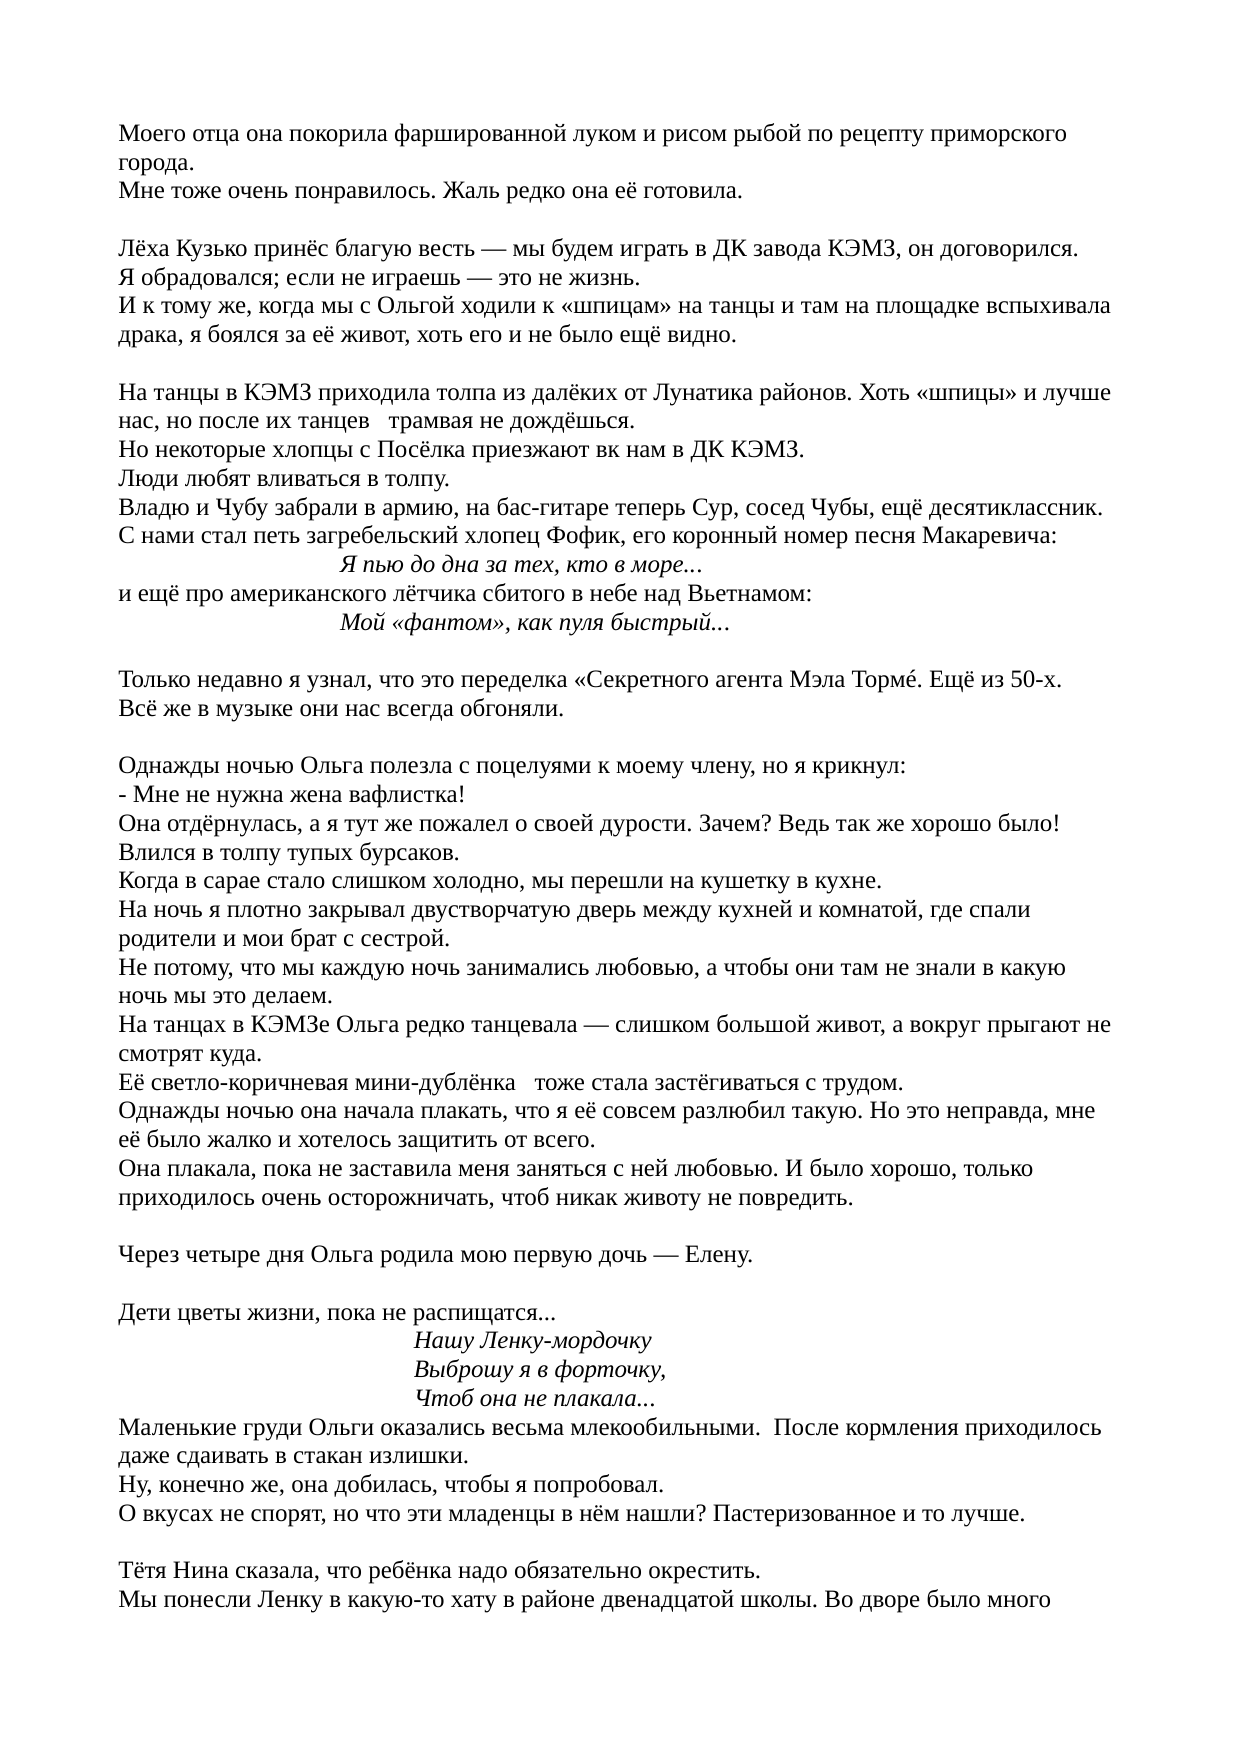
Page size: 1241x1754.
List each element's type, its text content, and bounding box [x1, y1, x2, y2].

text Дети цветы жизни, пока не распищатся... [118, 1297, 1122, 1326]
text Однажды ночью Ольга полезла с поцелуями к моему члену, но я крикнул: [118, 751, 1122, 779]
text Однажды ночью она начала плакать, что я её совсем разлюбил такую. Но это неправда, мне её было жалко и хотелось защитить от всего. [118, 1096, 1122, 1153]
text Лёха Кузько принёс благую весть — мы будем играть в ДК завода КЭМЗ, он договорился. [118, 233, 1122, 262]
text Нашу Ленку-мордочку [118, 1326, 1122, 1354]
text Она отдёрнулась, а я тут же пожалел о своей дурости. Зачем? Ведь так же хорошо было! [118, 808, 1122, 837]
text Только недавно я узнал, что это переделка «Секретного агента Мэла Тормé. Ещё из 50-х. [118, 664, 1122, 693]
text Ну, конечно же, она добилась, чтобы я попробовал. [118, 1469, 1122, 1498]
text Влился в толпу тупых бурсаков. [118, 837, 1122, 866]
text - Мне не нужна жена вафлистка! [118, 779, 1122, 808]
text Мне тоже очень понравилось. Жаль редко она её готовила. [118, 176, 1122, 204]
text Через четыре дня Ольга родила мою первую дочь — Елену. [118, 1239, 1122, 1268]
text Она плакала, пока не заставила меня заняться с ней любовью. И было хорошо, только приходилось очень осторожничать, чтоб никак животу не повредить. [118, 1153, 1122, 1211]
text Когда в сарае стало слишком холодно, мы перешли на кушетку в кухне. [118, 866, 1122, 894]
text Моего отца она покорила фаршированной луком и рисом рыбой по рецепту приморского города. [118, 118, 1122, 176]
text Её светло-коричневая мини-дублёнка тоже стала застёгиваться с трудом. [118, 1067, 1122, 1096]
text С нами стал петь загребельский хлопец Фофик, его коронный номер песня Макаревича: [118, 521, 1122, 549]
text Я обрадовался; если не играешь — это не жизнь. [118, 262, 1122, 291]
text Чтоб она не плакала... [118, 1383, 1122, 1412]
text И к тому же, когда мы с Ольгой ходили к «шпицам» на танцы и там на площадке вспыхивала драка, я боялся за её живот, хоть его и не было ещё видно. [118, 291, 1122, 348]
text Тётя Нина сказала, что ребёнка надо обязательно окрестить. [118, 1556, 1122, 1584]
text На ночь я плотно закрывал двустворчатую дверь между кухней и комнатой, где спали родители и мои брат с сестрой. [118, 894, 1122, 952]
text Всё же в музыке они нас всегда обгоняли. [118, 693, 1122, 722]
text Мой «фантом», как пуля быстрый... [118, 607, 1122, 636]
text О вкусах не спорят, но что эти младенцы в нём нашли? Пастеризованное и то лучше. [118, 1498, 1122, 1527]
text Маленькие груди Ольги оказались весьма млекообильными. После кормления приходилось даже сдаивать в стакан излишки. [118, 1412, 1122, 1469]
text На танцы в КЭМЗ приходила толпа из далёких от Лунатика районов. Хоть «шпицы» и лучше нас, но после их танцев трамвая не дождёшься. [118, 377, 1122, 434]
text Владю и Чубу забрали в армию, на бас-гитаре теперь Сур, сосед Чубы, ещё десятиклассник. [118, 492, 1122, 521]
text Но некоторые хлопцы с Посёлка приезжают вк нам в ДК КЭМЗ. [118, 434, 1122, 463]
text Мы понесли Ленку в какую-то хату в районе двенадцатой школы. Во дворе было много [118, 1584, 1122, 1613]
text Не потому, что мы каждую ночь занимались любовью, а чтобы они там не знали в какую ночь мы это делаем. [118, 952, 1122, 1009]
text Я пью до дна за тех, кто в море... [118, 549, 1122, 578]
text Выброшу я в форточку, [118, 1354, 1122, 1383]
text и ещё про американского лётчика сбитого в небе над Вьетнамом: [118, 578, 1122, 607]
text На танцах в КЭМЗе Ольга редко танцевала — слишком большой живот, а вокруг прыгают не смотрят куда. [118, 1009, 1122, 1067]
text Люди любят вливаться в толпу. [118, 463, 1122, 492]
